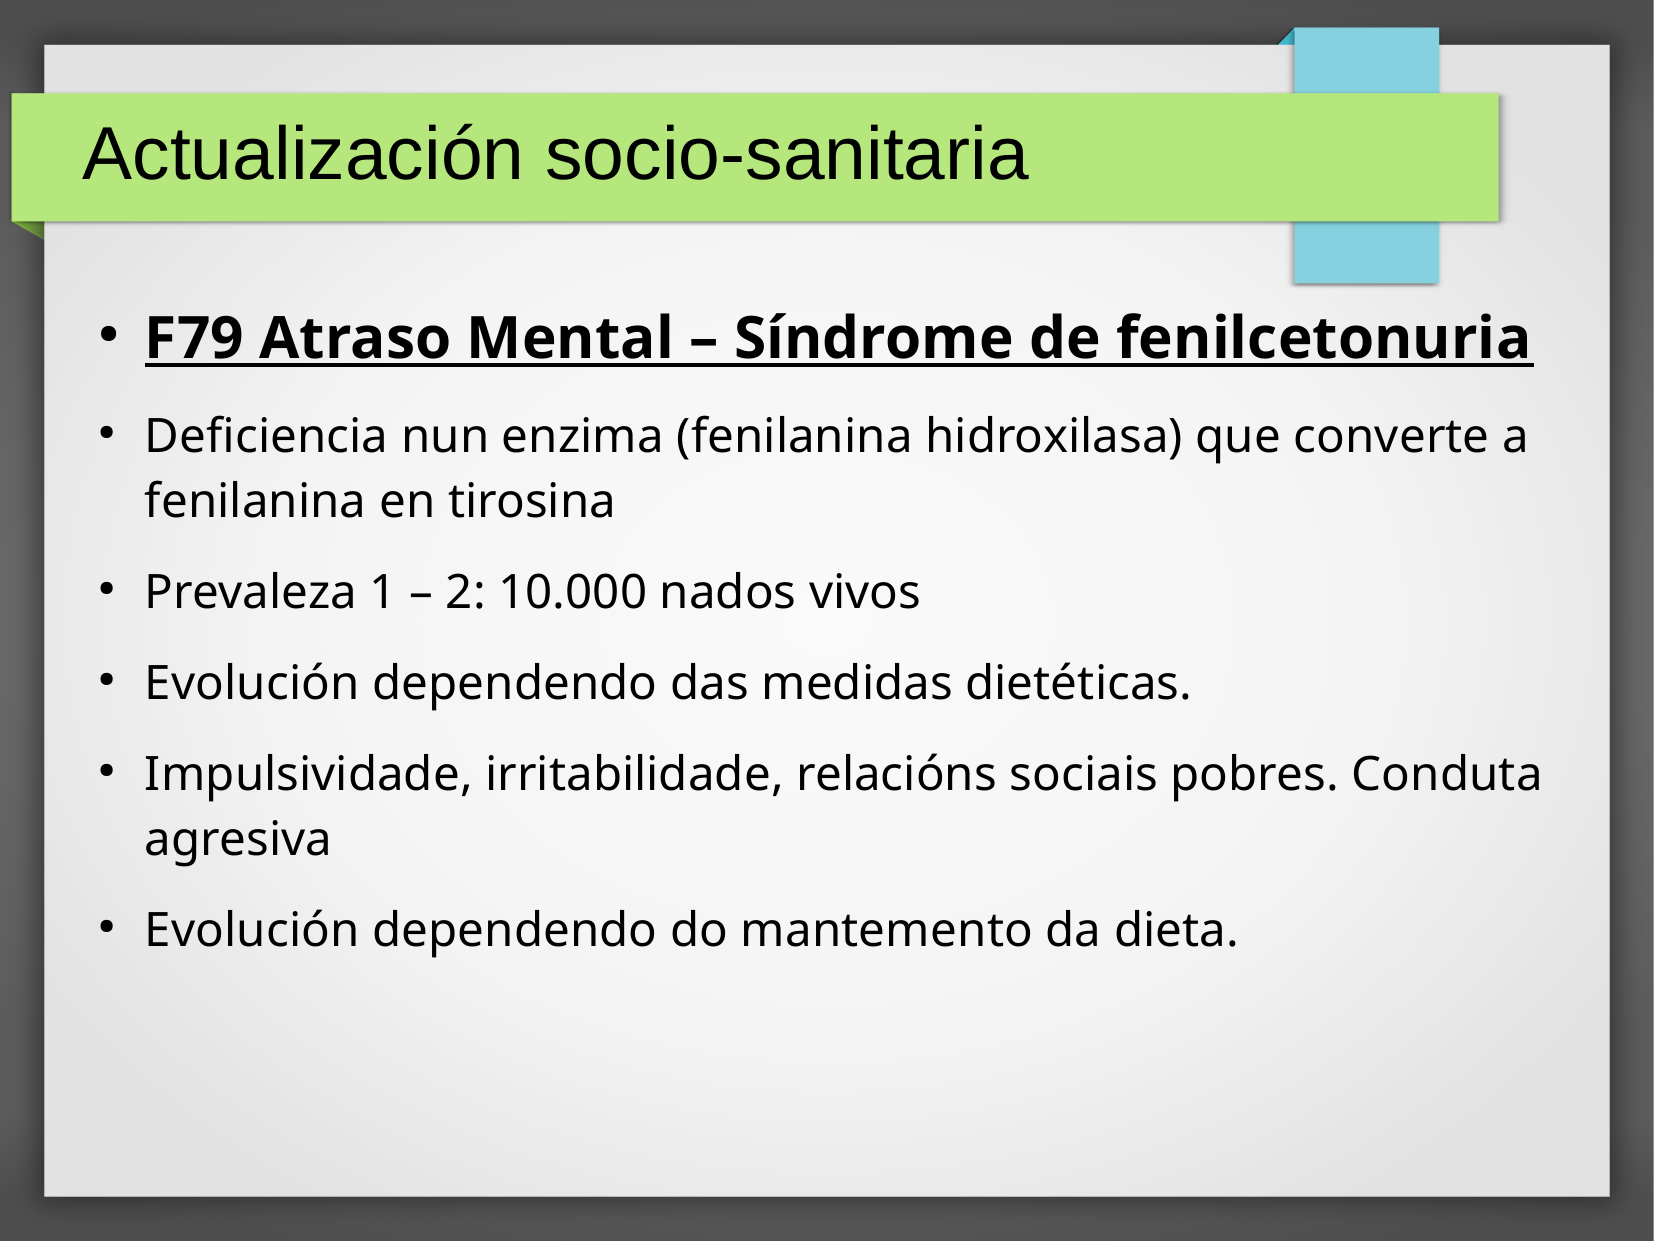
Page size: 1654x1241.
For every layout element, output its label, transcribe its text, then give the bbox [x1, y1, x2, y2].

list F79 Atraso Mental – Síndrome de fenilcetonuria Deficiencia nun enzima (fenilanina hidroxilasa) que converte a fenilanina en tirosina Prevaleza 1 – 2: 10.000 nados vivos Evolución dependendo das medidas dietéticas. Impulsividade, irritabilidade, relacións sociais pobres. Conduta agresiva Evolución dependendo do mantemento da dieta. [82, 295, 1571, 1015]
title Actualización socio-sanitaria [82, 94, 1264, 213]
picture [0, 0, 1654, 1241]
